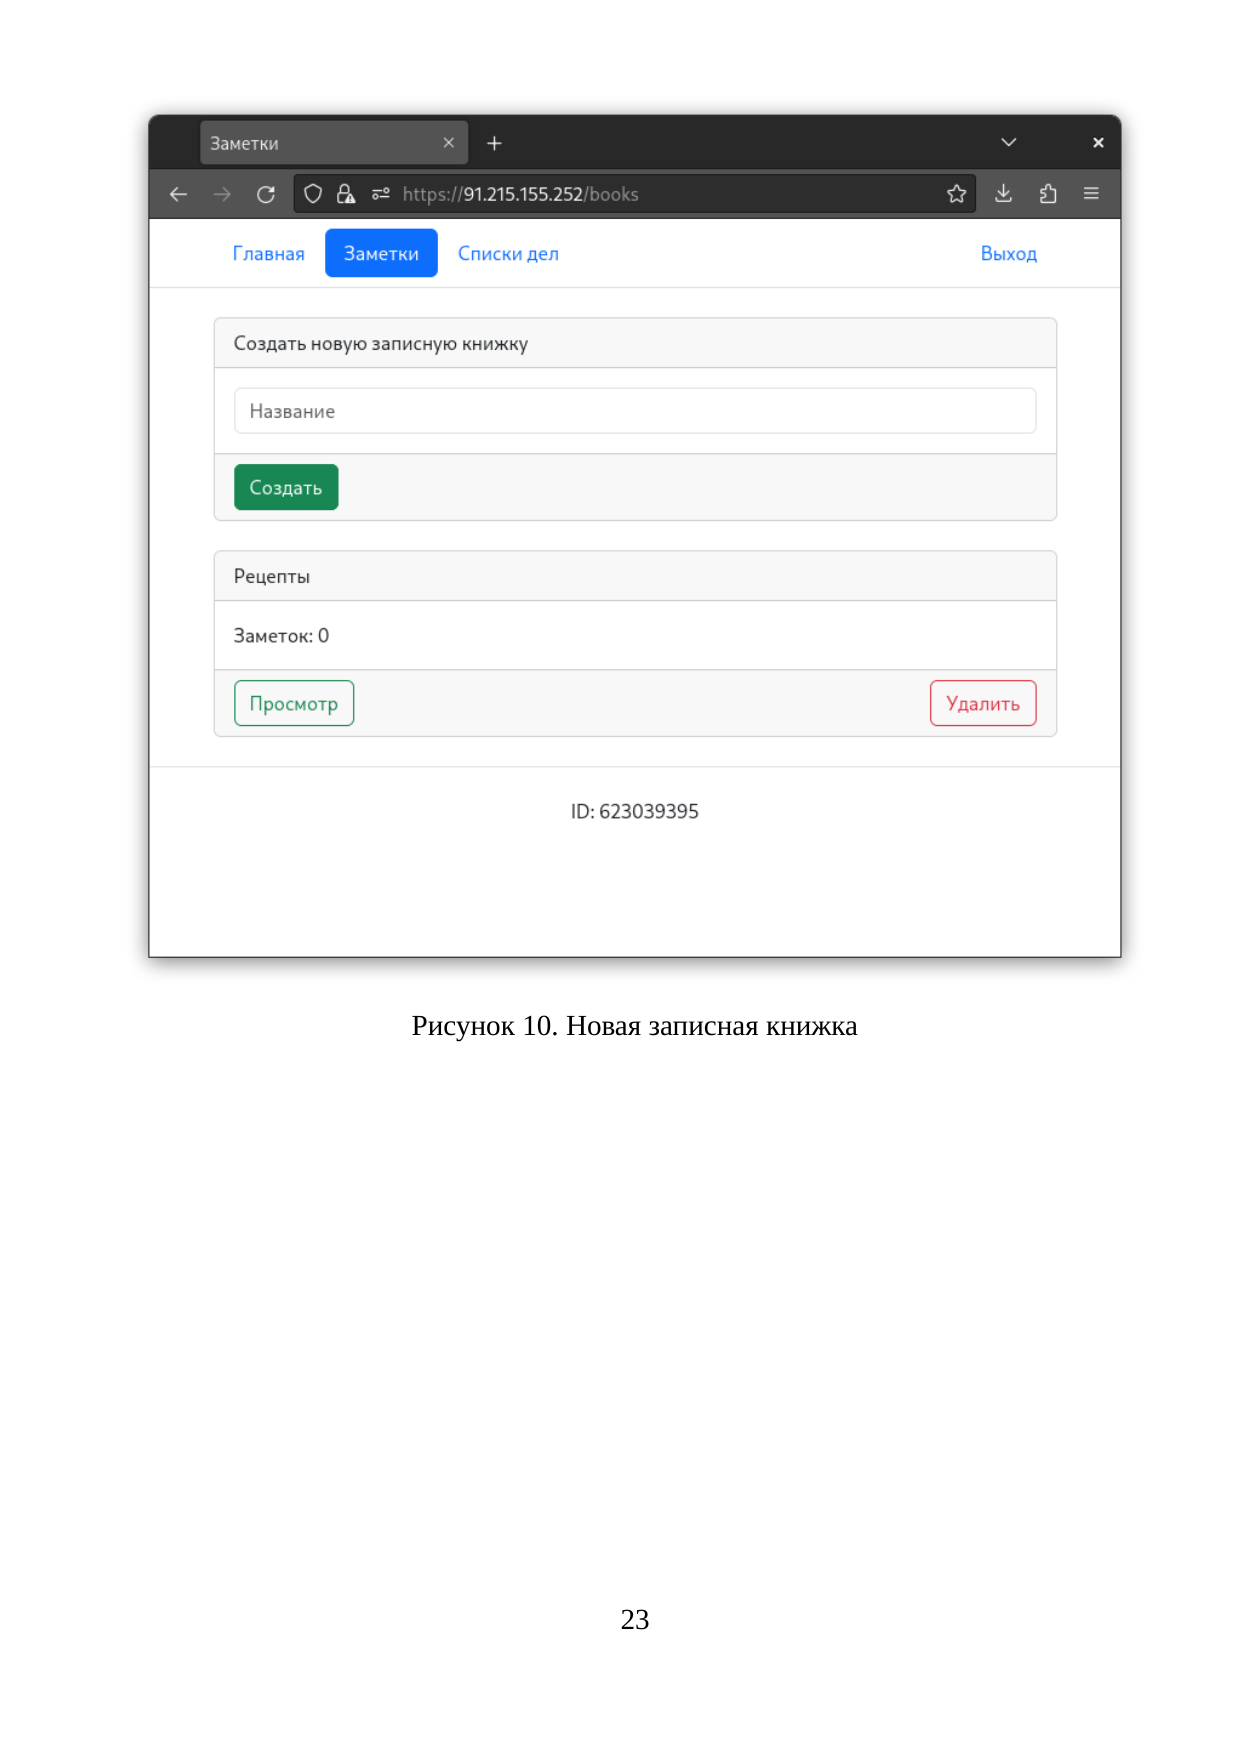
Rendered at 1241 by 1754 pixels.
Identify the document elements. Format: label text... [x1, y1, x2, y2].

text Рисунок 10. Новая записная книжка [118, 992, 1152, 1041]
picture [118, 88, 1152, 992]
